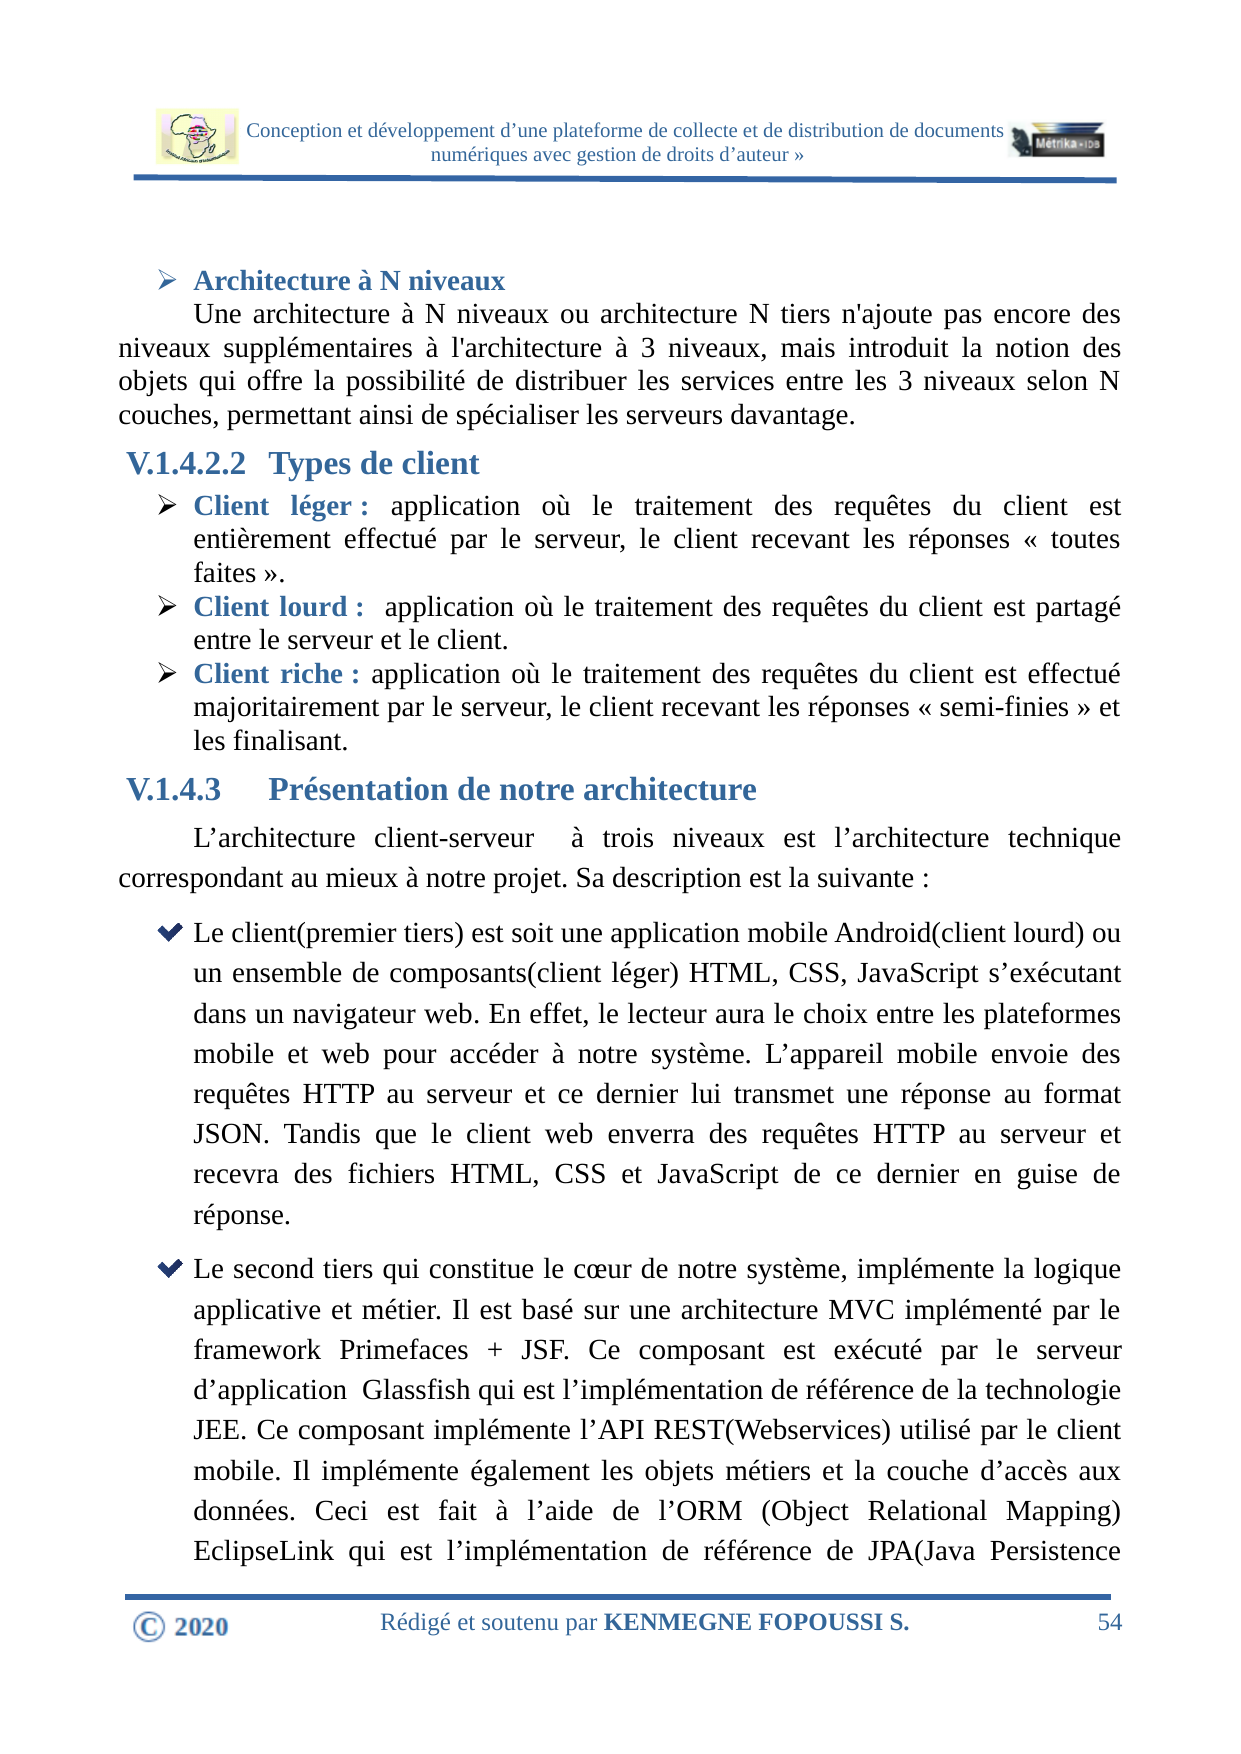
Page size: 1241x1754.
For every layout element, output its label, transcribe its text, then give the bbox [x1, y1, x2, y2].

list Le client(premier tiers) est soit une application mobile Android(client lourd) ou un ensemble de composants(client léger) HTML, CSS, JavaScript s’exécutant dans un navigateur web. En effet, le lecteur aura le choix entre les plateformes mobile et web pour accéder à notre système. L’appareil mobile envoie des requêtes HTTP au serveur et ce dernier lui transmet une réponse au format JSON. Tandis que le client web enverra des requêtes HTTP au serveur et recevra des fichiers HTML, CSS et JavaScript de ce dernier en guise de réponse. [156, 915, 1122, 1230]
subtitle Présentation de notre architecture [118, 769, 1122, 808]
list Client lourd : application où le traitement des requêtes du client est partagé entre le serveur et le client. [156, 589, 1122, 656]
list Le second tiers qui constitue le cœur de notre système, implémente la logique applicative et métier. Il est basé sur une architecture MVC implémenté par le framework Primefaces + JSF. Ce composant est exécuté par le serveur d’application Glassfish qui est l’implémentation de référence de la technologie JEE. Ce composant implémente l’API REST(Webservices) utilisé par le client mobile. Il implémente également les objets métiers et la couche d’accès aux données. Ceci est fait à l’aide de l’ORM (Object Relational Mapping) EclipseLink qui est l’implémentation de référence de JPA(Java Persistence [156, 1252, 1122, 1567]
list Client riche : application où le traitement des requêtes du client est effectué majoritairement par le serveur, le client recevant les réponses « semi-finies » et les finalisant. [156, 656, 1122, 757]
picture [154, 107, 241, 166]
picture [126, 1604, 231, 1647]
list Client léger : application où le traitement des requêtes du client est entièrement effectué par le serveur, le client recevant les réponses « toutes faites ». [156, 488, 1122, 589]
subtitle Types de client [118, 443, 1122, 482]
text Une architecture à N niveaux ou architecture N tiers n'ajoute pas encore des niveaux supplémentaires à l'architecture à 3 niveaux, mais introduit la notion des objets qui offre la possibilité de distribuer les services entre les 3 niveaux selon N couches, permettant ainsi de spécialiser les serveurs davantage. [118, 296, 1122, 431]
list Architecture à N niveaux [156, 263, 1122, 296]
picture [1003, 116, 1109, 160]
text L’architecture client-serveur à trois niveaux est l’architecture technique correspondant au mieux à notre projet. Sa description est la suivante : [118, 820, 1122, 894]
